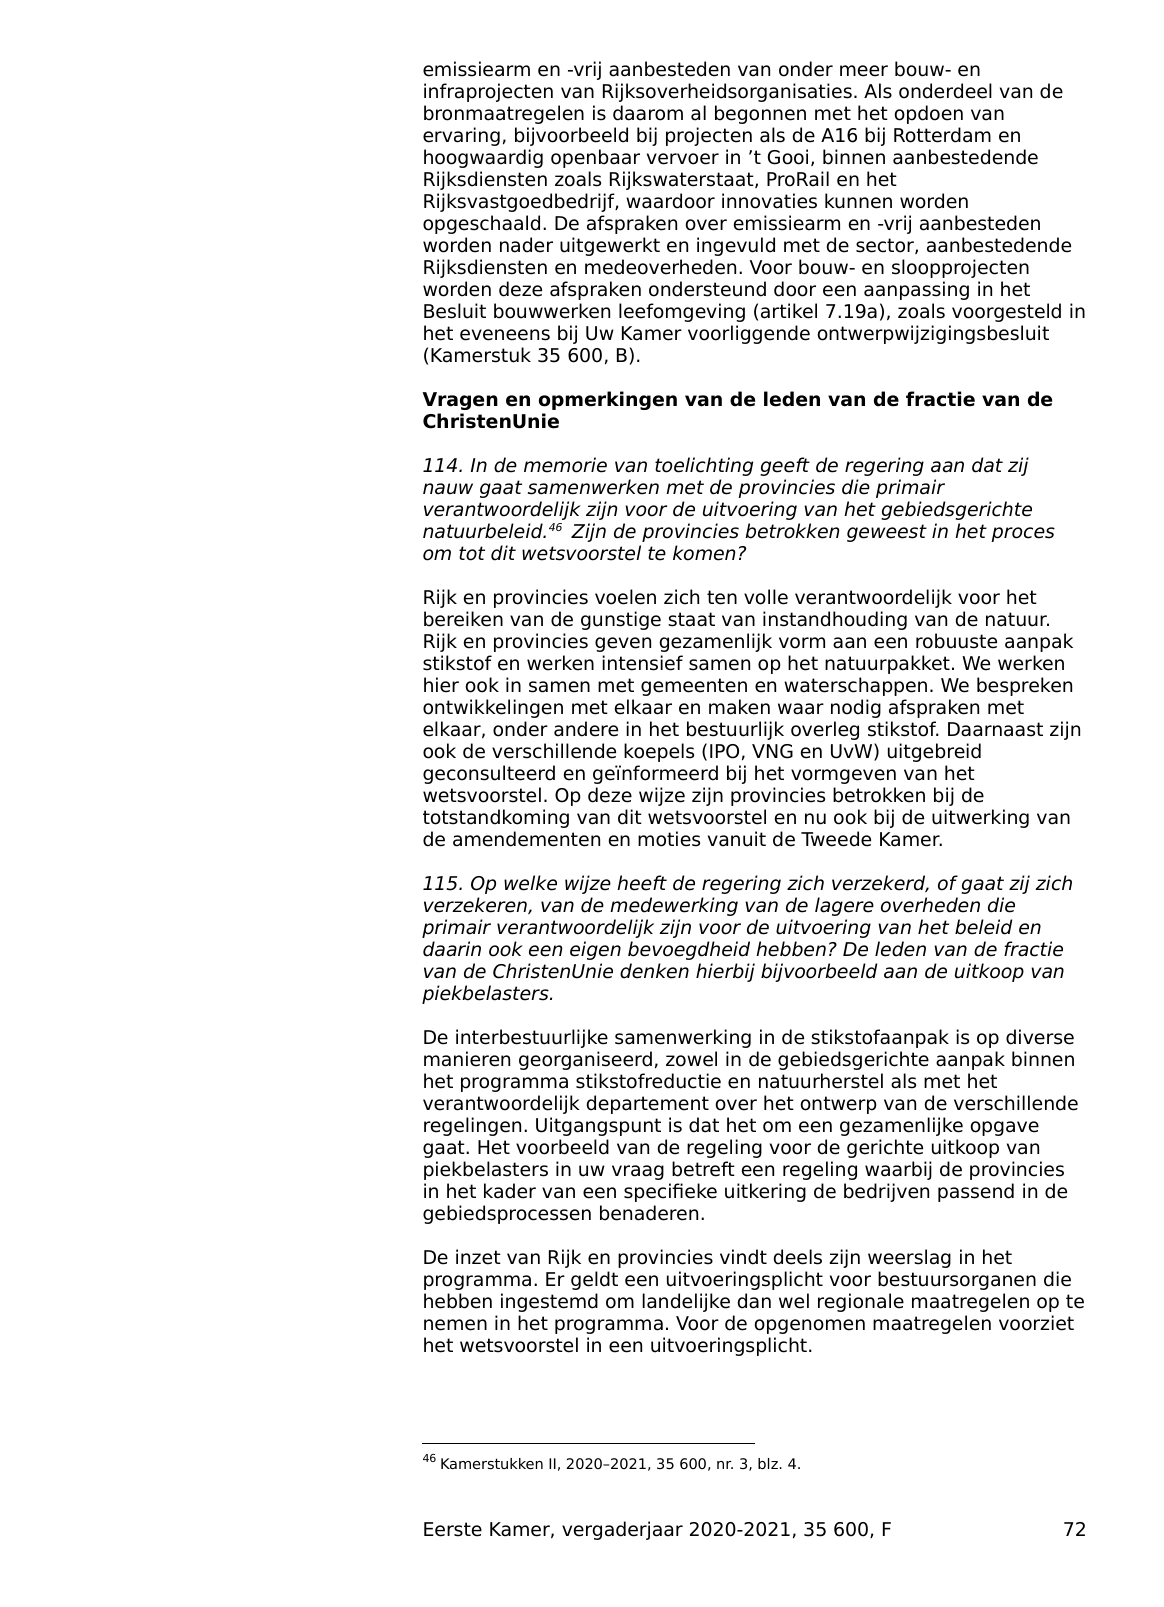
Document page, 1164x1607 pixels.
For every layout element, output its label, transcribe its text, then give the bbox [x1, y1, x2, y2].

text Kamerstukken II, 2020–2021, 35 600, nr. 3, blz. 4. [422, 1452, 1087, 1474]
text 114. In de memorie van toelichting geeft de regering aan dat zij nauw gaat samenwerken met de provincies die primair verantwoordelijk zijn voor de uitvoering van het gebiedsgerichte natuurbeleid. Zijn de provincies betrokken geweest in het proces om tot dit wetsvoorstel te komen? [422, 455, 1087, 565]
text 115. Op welke wijze heeft de regering zich verzekerd, of gaat zij zich verzekeren, van de medewerking van de lagere overheden die primair verantwoordelijk zijn voor de uitvoering van het beleid en daarin ook een eigen bevoegdheid hebben? De leden van de fractie van de ChristenUnie denken hierbij bijvoorbeeld aan de uitkoop van piekbelasters. [422, 873, 1087, 1005]
text De interbestuurlijke samenwerking in de stikstofaanpak is op diverse manieren georganiseerd, zowel in de gebiedsgerichte aanpak binnen het programma stikstofreductie en natuurherstel als met het verantwoordelijk departement over het ontwerp van de verschillende regelingen. Uitgangspunt is dat het om een gezamenlijke opgave gaat. Het voorbeeld van de regeling voor de gerichte uitkoop van piekbelasters in uw vraag betreft een regeling waarbij de provincies in het kader van een specifieke uitkering de bedrijven passend in de gebiedsprocessen benaderen. [422, 1027, 1087, 1225]
text De inzet van Rijk en provincies vindt deels zijn weerslag in het programma. Er geldt een uitvoeringsplicht voor bestuursorganen die hebben ingestemd om landelijke dan wel regionale maatregelen op te nemen in het programma. Voor de opgenomen maatregelen voorziet het wetsvoorstel in een uitvoeringsplicht. [422, 1247, 1087, 1357]
text Rijk en provincies voelen zich ten volle verantwoordelijk voor het bereiken van de gunstige staat van instandhouding van de natuur. Rijk en provincies geven gezamenlijk vorm aan een robuuste aanpak stikstof en werken intensief samen op het natuurpakket. We werken hier ook in samen met gemeenten en waterschappen. We bespreken ontwikkelingen met elkaar en maken waar nodig afspraken met elkaar, onder andere in het bestuurlijk overleg stikstof. Daarnaast zijn ook de verschillende koepels (IPO, VNG en UvW) uitgebreid geconsulteerd en geïnformeerd bij het vormgeven van het wetsvoorstel. Op deze wijze zijn provincies betrokken bij de totstandkoming van dit wetsvoorstel en nu ook bij de uitwerking van de amendementen en moties vanuit de Tweede Kamer. [422, 587, 1087, 851]
subtitle Vragen en opmerkingen van de leden van de fractie van de ChristenUnie [422, 389, 1087, 433]
text emissiearm en -vrij aanbesteden van onder meer bouw- en infraprojecten van Rijksoverheidsorganisaties. Als onderdeel van de bronmaatregelen is daarom al begonnen met het opdoen van ervaring, bijvoorbeeld bij projecten als de A16 bij Rotterdam en hoogwaardig openbaar vervoer in ’t Gooi, binnen aanbestedende Rijksdiensten zoals Rijkswaterstaat, ProRail en het Rijksvastgoedbedrijf, waardoor innovaties kunnen worden opgeschaald. De afspraken over emissiearm en -vrij aanbesteden worden nader uitgewerkt en ingevuld met de sector, aanbestedende Rijksdiensten en medeoverheden. Voor bouw- en sloopprojecten worden deze afspraken ondersteund door een aanpassing in het Besluit bouwwerken leefomgeving (artikel 7.19a), zoals voorgesteld in het eveneens bij Uw Kamer voorliggende ontwerpwijzigingsbesluit (Kamerstuk 35 600, B). [422, 59, 1087, 367]
